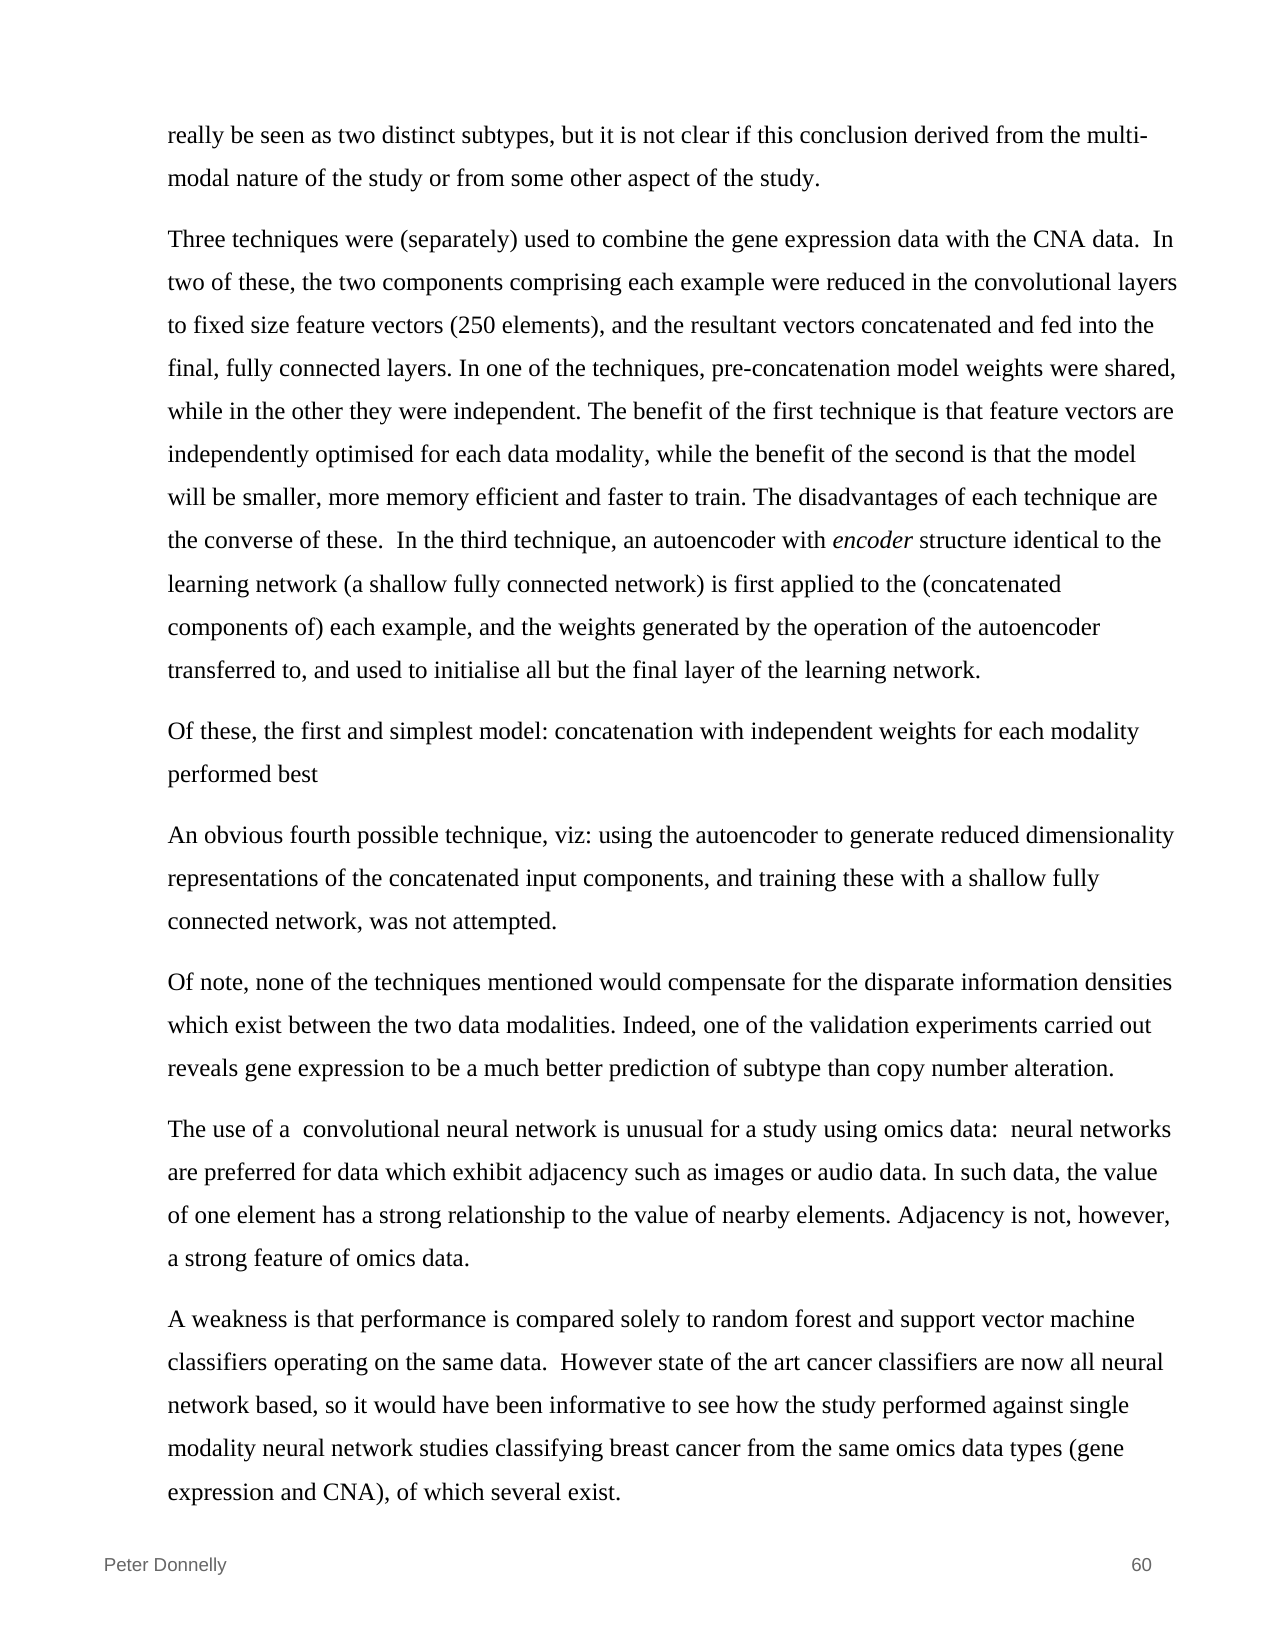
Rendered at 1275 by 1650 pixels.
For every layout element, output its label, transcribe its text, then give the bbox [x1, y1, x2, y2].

text A weakness is that performance is compared solely to random forest and support vector machine classifiers operating on the same data. However state of the art cancer classifiers are now all neural network based, so it would have been informative to see how the study performed against single modality neural network studies classifying breast cancer from the same omics data types (gene expression and CNA), of which several exist. [167, 1304, 1181, 1505]
text Three techniques were (separately) used to combine the gene expression data with the CNA data. In two of these, the two components comprising each example were reduced in the convolutional layers to fixed size feature vectors (250 elements), and the resultant vectors concatenated and fed into the final, fully connected layers. In one of the techniques, pre-concatenation model weights were shared, while in the other they were independent. The benefit of the first technique is that feature vectors are independently optimised for each data modality, while the benefit of the second is that the model will be smaller, more memory efficient and faster to train. The disadvantages of each technique are the converse of these. In the third technique, an autoencoder with encoder structure identical to the learning network (a shallow fully connected network) is first applied to the (concatenated components of) each example, and the weights generated by the operation of the autoencoder transferred to, and used to initialise all but the final layer of the learning network. [167, 224, 1181, 684]
text The use of a convolutional neural network is unusual for a study using omics data: neural networks are preferred for data which exhibit adjacency such as images or audio data. In such data, the value of one element has a strong relationship to the value of nearby elements. Adjacency is not, however, a strong feature of omics data. [167, 1114, 1181, 1272]
text really be seen as two distinct subtypes, but it is not clear if this conclusion derived from the multi-modal nature of the study or from some other aspect of the study. [167, 120, 1181, 192]
text Of note, none of the techniques mentioned would compensate for the disparate information densities which exist between the two data modalities. Indeed, one of the validation experiments carried out reveals gene expression to be a much better prediction of subtype than copy number alteration. [167, 967, 1181, 1082]
text Of these, the first and simplest model: concatenation with independent weights for each modality performed best [167, 716, 1181, 788]
text An obvious fourth possible technique, viz: using the autoencoder to generate reduced dimensionality representations of the concatenated input components, and training these with a shallow fully connected network, was not attempted. [167, 820, 1181, 935]
